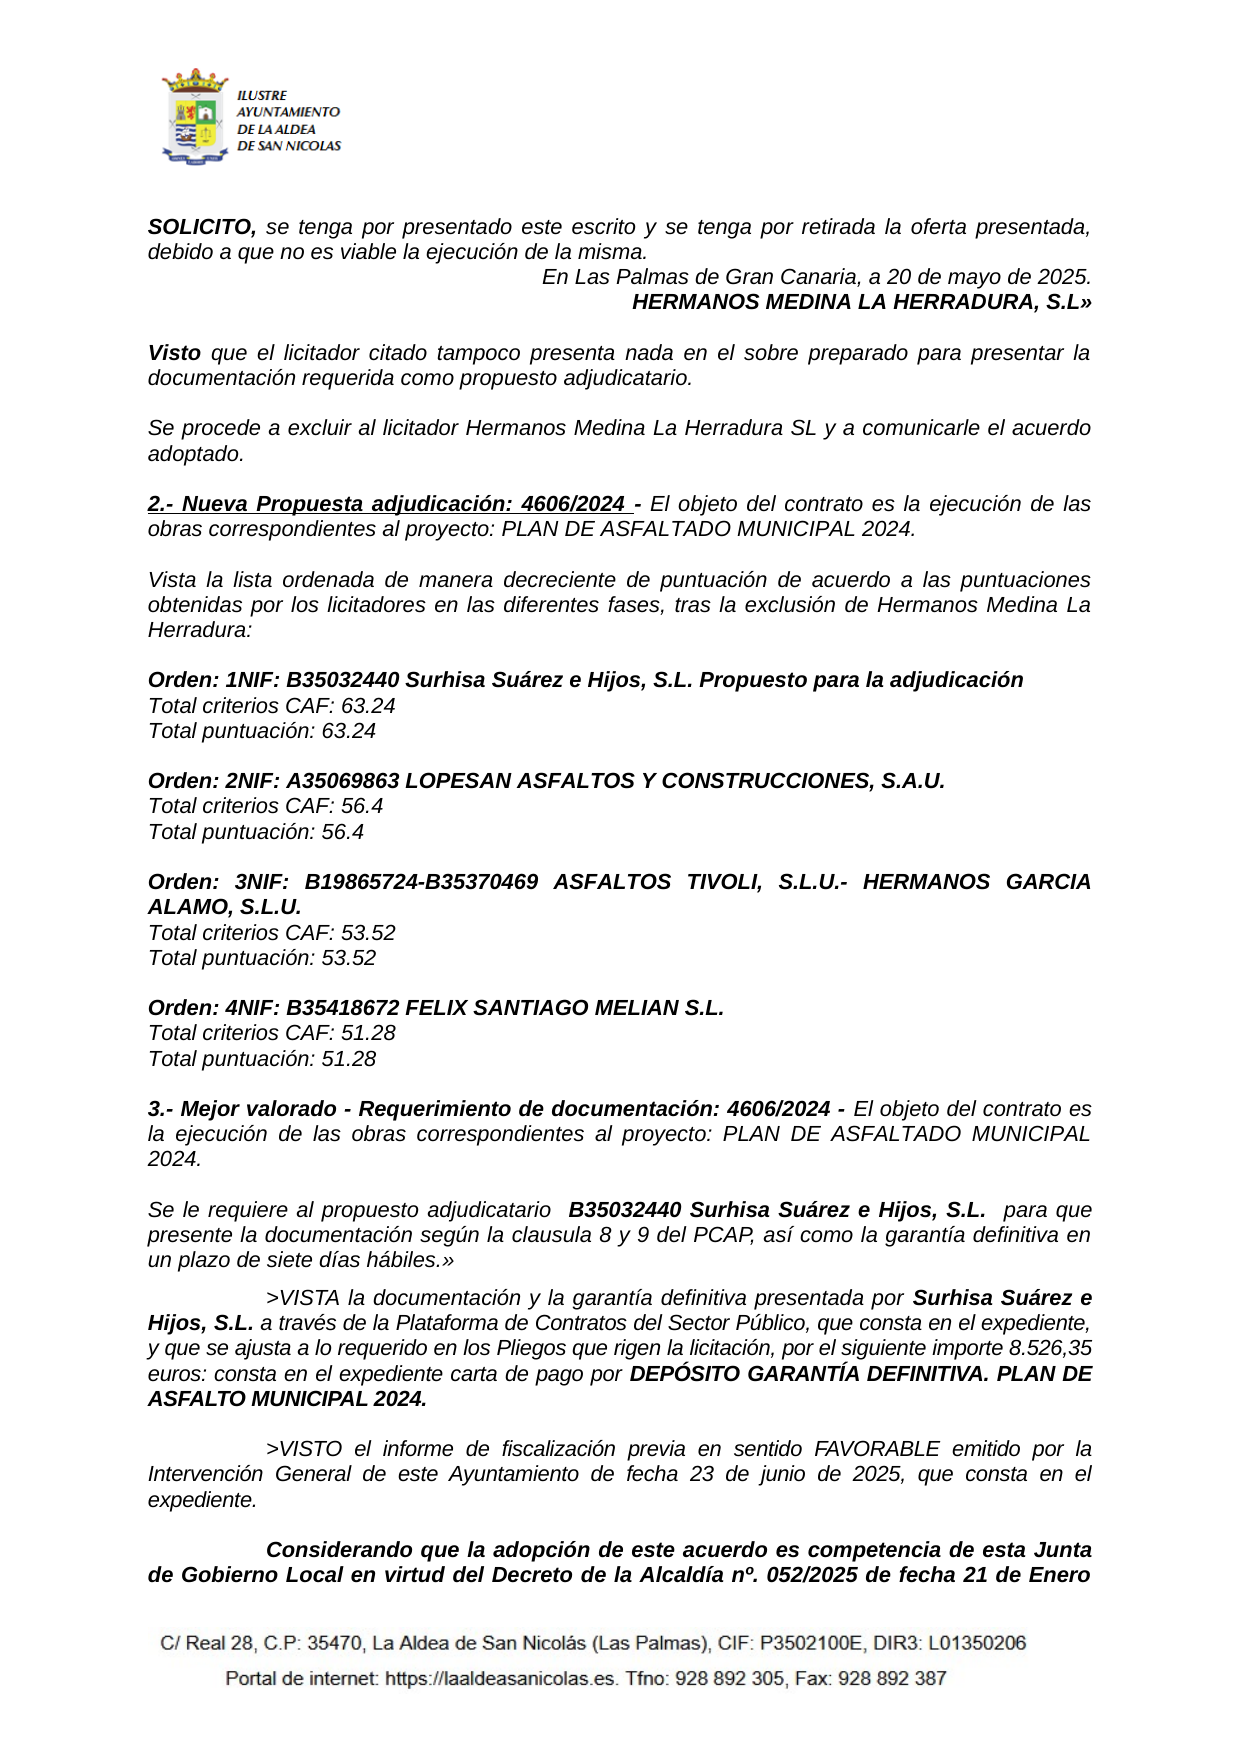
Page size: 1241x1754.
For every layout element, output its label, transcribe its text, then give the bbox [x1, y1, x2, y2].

picture [149, 1627, 1034, 1694]
text HERMANOS MEDINA LA HERRADURA, S.L» [148, 289, 1093, 314]
text Total criterios CAF: 56.4 [148, 793, 1093, 819]
text 2.- Nueva Propuesta adjudicación: 4606/2024 - El objeto del contrato es la ejecución de las obras correspondientes al proyecto: PLAN DE ASFALTADO MUNICIPAL 2024. [148, 491, 1093, 541]
text Total puntuación: 56.4 [148, 819, 1093, 844]
text Total puntuación: 53.52 [148, 945, 1093, 970]
text Se procede a excluir al licitador Hermanos Medina La Herradura SL y a comunicarle el acuerdo adoptado. [148, 415, 1093, 466]
text Total criterios CAF: 53.52 [148, 919, 1093, 945]
picture [148, 60, 357, 173]
text Se le requiere al propuesto adjudicatario B35032440 Surhisa Suárez e Hijos, S.L. para que presente la documentación según la clausula 8 y 9 del PCAP, así como la garantía definitiva en un plazo de siete días hábiles.» [148, 1197, 1093, 1272]
text Total puntuación: 63.24 [148, 718, 1093, 743]
text SOLICITO, se tenga por presentado este escrito y se tenga por retirada la oferta presentada, debido a que no es viable la ejecución de la misma. [148, 214, 1093, 264]
text En Las Palmas de Gran Canaria, a 20 de mayo de 2025. [148, 264, 1093, 289]
text Total criterios CAF: 63.24 [148, 693, 1093, 718]
text >VISTO el informe de fiscalización previa en sentido FAVORABLE emitido por la Intervención General de este Ayuntamiento de fecha 23 de junio de 2025, que consta en el expediente. [148, 1436, 1093, 1512]
text Considerando que la adopción de este acuerdo es competencia de esta Junta de Gobierno Local en virtud del Decreto de la Alcaldía nº. 052/2025 de fecha 21 de Enero [148, 1537, 1093, 1587]
text Orden: 2NIF: A35069863 LOPESAN ASFALTOS Y CONSTRUCCIONES, S.A.U. [148, 768, 1093, 793]
text Total puntuación: 51.28 [148, 1046, 1093, 1071]
text Visto que el licitador citado tampoco presenta nada en el sobre preparado para presentar la documentación requerida como propuesto adjudicatario. [148, 340, 1093, 390]
text Total criterios CAF: 51.28 [148, 1020, 1093, 1046]
text Orden: 4NIF: B35418672 FELIX SANTIAGO MELIAN S.L. [148, 995, 1093, 1020]
text >VISTA la documentación y la garantía definitiva presentada por Surhisa Suárez e Hijos, S.L. a través de la Plataforma de Contratos del Sector Público, que consta en el expediente, y que se ajusta a lo requerido en los Pliegos que rigen la licitación, por el siguiente importe 8.526,35 euros: consta en el expediente carta de pago por DEPÓSITO GARANTÍA DEFINITIVA. PLAN DE ASFALTO MUNICIPAL 2024. [148, 1285, 1093, 1411]
text Orden: 1NIF: B35032440 Surhisa Suárez e Hijos, S.L. Propuesto para la adjudicación [148, 667, 1093, 693]
text 3.- Mejor valorado - Requerimiento de documentación: 4606/2024 - El objeto del contrato es la ejecución de las obras correspondientes al proyecto: PLAN DE ASFALTADO MUNICIPAL 2024. [148, 1096, 1093, 1172]
text Orden: 3NIF: B19865724-B35370469 ASFALTOS TIVOLI, S.L.U.- HERMANOS GARCIA ALAMO, S.L.U. [148, 869, 1093, 919]
text Vista la lista ordenada de manera decreciente de puntuación de acuerdo a las puntuaciones obtenidas por los licitadores en las diferentes fases, tras la exclusión de Hermanos Medina La Herradura: [148, 567, 1093, 642]
